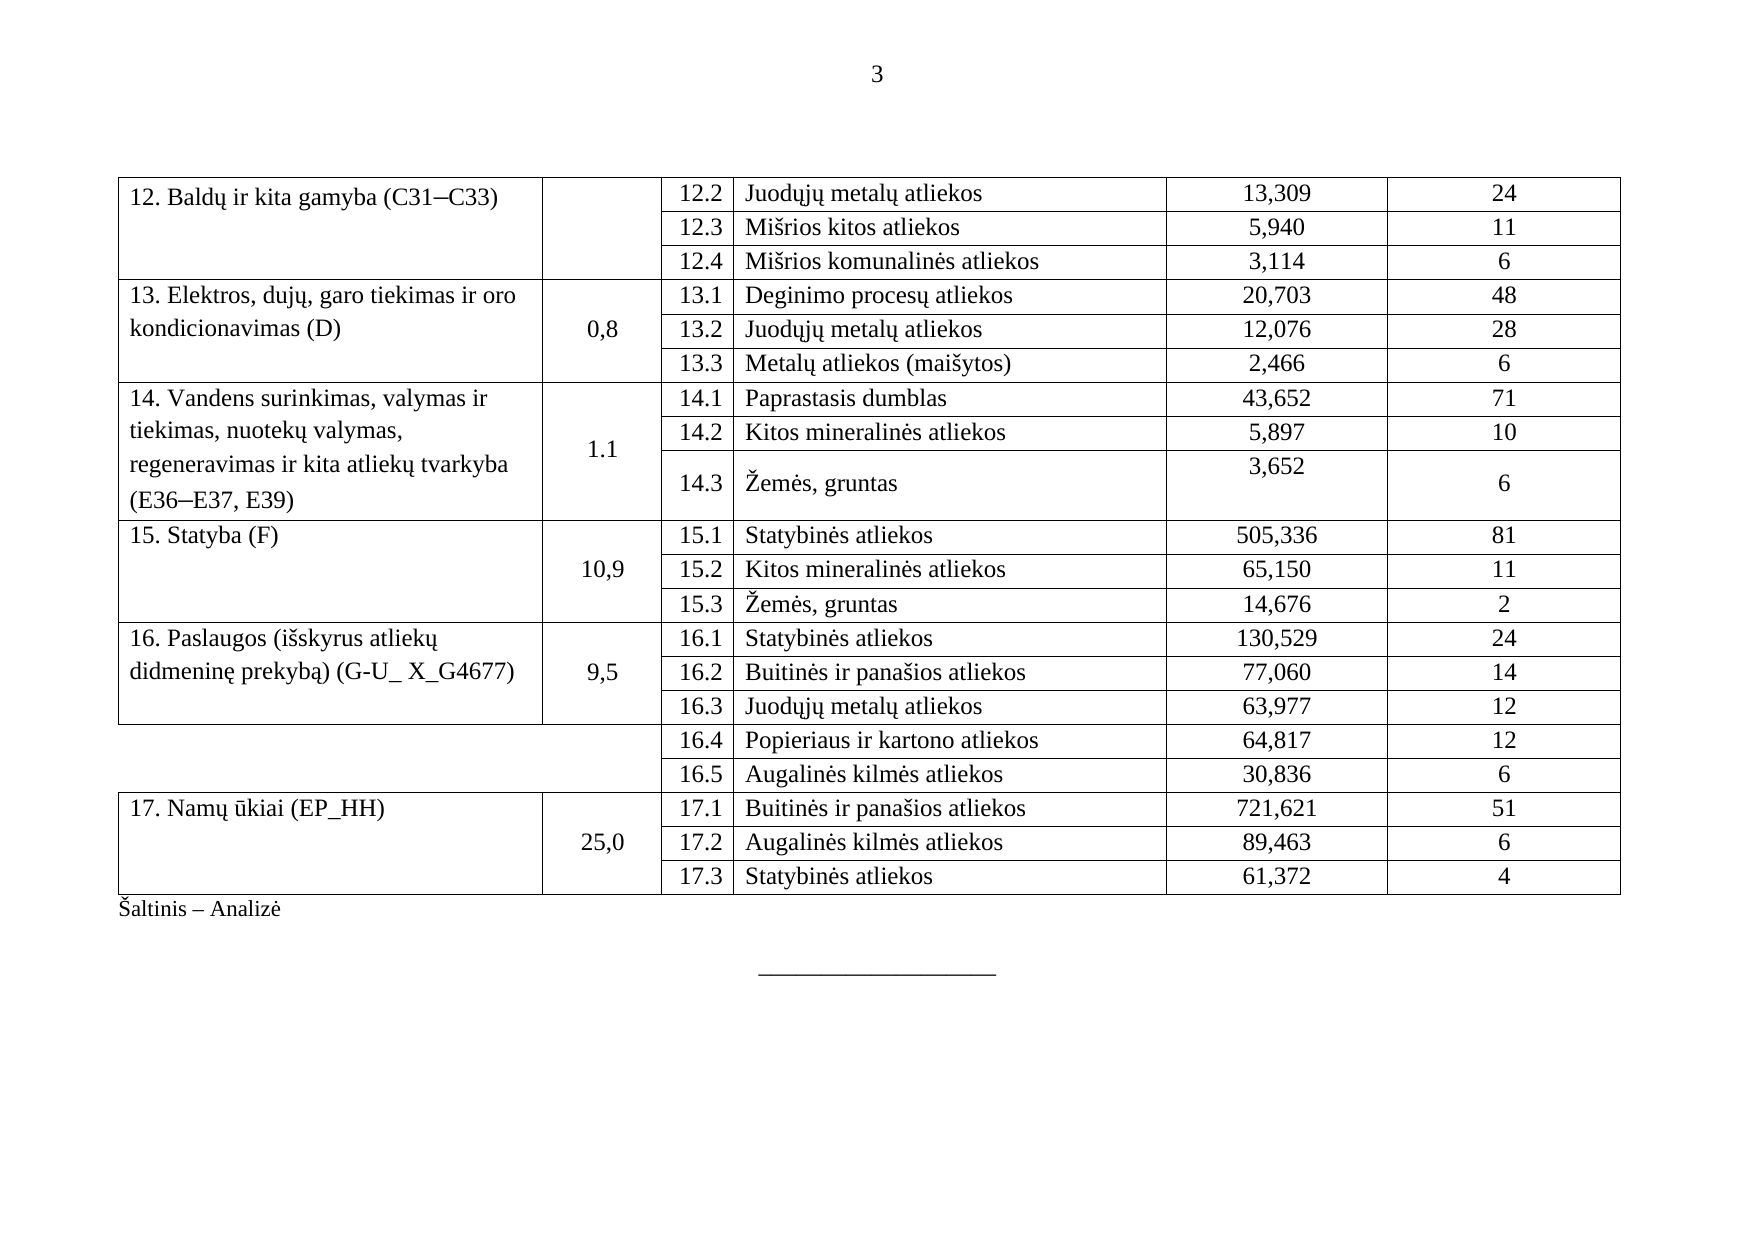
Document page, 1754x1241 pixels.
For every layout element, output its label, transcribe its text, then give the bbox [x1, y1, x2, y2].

table_cell 17.1 [662, 793, 733, 826]
table_cell 15.3 [662, 589, 733, 622]
table_cell Mišrios kitos atliekos [734, 212, 1166, 245]
table_cell 14,676 [1167, 589, 1387, 622]
table_cell Augalinės kilmės atliekos [734, 759, 1166, 792]
table_cell 15.2 [662, 555, 733, 588]
table_cell 10 [1388, 417, 1620, 450]
table_cell 13.1 [662, 280, 733, 313]
table_cell Mišrios komunalinės atliekos [734, 246, 1166, 279]
table_cell Buitinės ir panašios atliekos [734, 793, 1166, 826]
table_cell Popieriaus ir kartono atliekos [734, 725, 1166, 758]
table_cell 17.3 [662, 861, 733, 894]
table_cell 17. Namų ūkiai (EP_HH) [119, 793, 542, 894]
table_cell 6 [1388, 451, 1620, 519]
table_cell 14.1 [662, 383, 733, 416]
table_cell Juodųjų metalų atliekos [734, 178, 1166, 211]
table_cell 2 [1388, 589, 1620, 622]
table_cell Metalų atliekos (maišytos) [734, 349, 1166, 382]
table_cell 11 [1388, 212, 1620, 245]
text ––––––––––––––––––– [118, 958, 1636, 987]
table_cell Juodųjų metalų atliekos [734, 691, 1166, 724]
table_cell Buitinės ir panašios atliekos [734, 657, 1166, 690]
table_cell 64,817 [1167, 725, 1387, 758]
table_cell 17.2 [662, 827, 733, 860]
table_cell 11 [1388, 555, 1620, 588]
table_cell Paprastasis dumblas [734, 383, 1166, 416]
table_cell Kitos mineralinės atliekos [734, 417, 1166, 450]
table_cell [543, 178, 661, 279]
table_cell Žemės, gruntas [734, 589, 1166, 622]
table_cell 16.5 [662, 759, 733, 792]
text Šaltinis – Analizė [118, 895, 1636, 922]
table_cell 5,897 [1167, 417, 1387, 450]
table_cell 9,5 [543, 623, 661, 724]
table_cell Juodųjų metalų atliekos [734, 315, 1166, 347]
table_cell 65,150 [1167, 555, 1387, 588]
table_cell 505,336 [1167, 521, 1387, 553]
table_cell 6 [1388, 349, 1620, 382]
table_cell 12 [1388, 725, 1620, 758]
table_cell 48 [1388, 280, 1620, 313]
table_cell 15. Statyba (F) [119, 521, 542, 622]
table_cell 12.4 [662, 246, 733, 279]
table_cell 14 [1388, 657, 1620, 690]
table_cell Statybinės atliekos [734, 861, 1166, 894]
table_cell 43,652 [1167, 383, 1387, 416]
table_cell 1.1 [543, 383, 661, 519]
table_cell 63,977 [1167, 691, 1387, 724]
table_cell 16.3 [662, 691, 733, 724]
table_cell 13. Elektros, dujų, garo tiekimas ir oro kondicionavimas (D) [119, 280, 542, 382]
table_cell Statybinės atliekos [734, 623, 1166, 656]
table_cell 14.3 [662, 451, 733, 519]
table_cell 61,372 [1167, 861, 1387, 894]
table_cell 13.2 [662, 315, 733, 347]
table_cell 16.4 [662, 725, 733, 758]
table_cell Kitos mineralinės atliekos [734, 555, 1166, 588]
table_cell 4 [1388, 861, 1620, 894]
table_cell 71 [1388, 383, 1620, 416]
table_cell Deginimo procesų atliekos [734, 280, 1166, 313]
table_cell Augalinės kilmės atliekos [734, 827, 1166, 860]
table_cell 12.3 [662, 212, 733, 245]
table_cell 16.2 [662, 657, 733, 690]
table_cell 24 [1388, 623, 1620, 656]
table_cell 3,652 [1167, 451, 1387, 519]
table_cell 12.2 [662, 178, 733, 211]
table_cell 30,836 [1167, 759, 1387, 792]
table_cell Žemės, gruntas [734, 451, 1166, 519]
table_cell 130,529 [1167, 623, 1387, 656]
table_cell 6 [1388, 759, 1620, 792]
table_cell 12. Baldų ir kita gamyba (C31–C33) [119, 178, 542, 279]
table_cell 0,8 [543, 280, 661, 382]
table_cell 2,466 [1167, 349, 1387, 382]
table_cell 77,060 [1167, 657, 1387, 690]
table_cell 721,621 [1167, 793, 1387, 826]
table_cell 16. Paslaugos (išskyrus atliekų didmeninę prekybą) (G-U_ X_G4677) [119, 623, 542, 724]
table_cell 14. Vandens surinkimas, valymas ir tiekimas, nuotekų valymas, regeneravimas ir kita atliekų tvarkyba (E36–E37, E39) [119, 383, 542, 519]
table_cell 6 [1388, 246, 1620, 279]
table_cell 51 [1388, 793, 1620, 826]
table_cell Statybinės atliekos [734, 521, 1166, 553]
table_cell 6 [1388, 827, 1620, 860]
table_cell 25,0 [543, 793, 661, 894]
table_cell 14.2 [662, 417, 733, 450]
table_cell 5,940 [1167, 212, 1387, 245]
table_cell 20,703 [1167, 280, 1387, 313]
table_cell 24 [1388, 178, 1620, 211]
table_cell 15.1 [662, 521, 733, 553]
table_cell 12,076 [1167, 315, 1387, 347]
table_cell 13,309 [1167, 178, 1387, 211]
table_cell 10,9 [543, 521, 661, 622]
table_cell 12 [1388, 691, 1620, 724]
table_cell 89,463 [1167, 827, 1387, 860]
table_cell 81 [1388, 521, 1620, 553]
table_cell 3,114 [1167, 246, 1387, 279]
table_cell 28 [1388, 315, 1620, 347]
table_cell 13.3 [662, 349, 733, 382]
table_cell 16.1 [662, 623, 733, 656]
